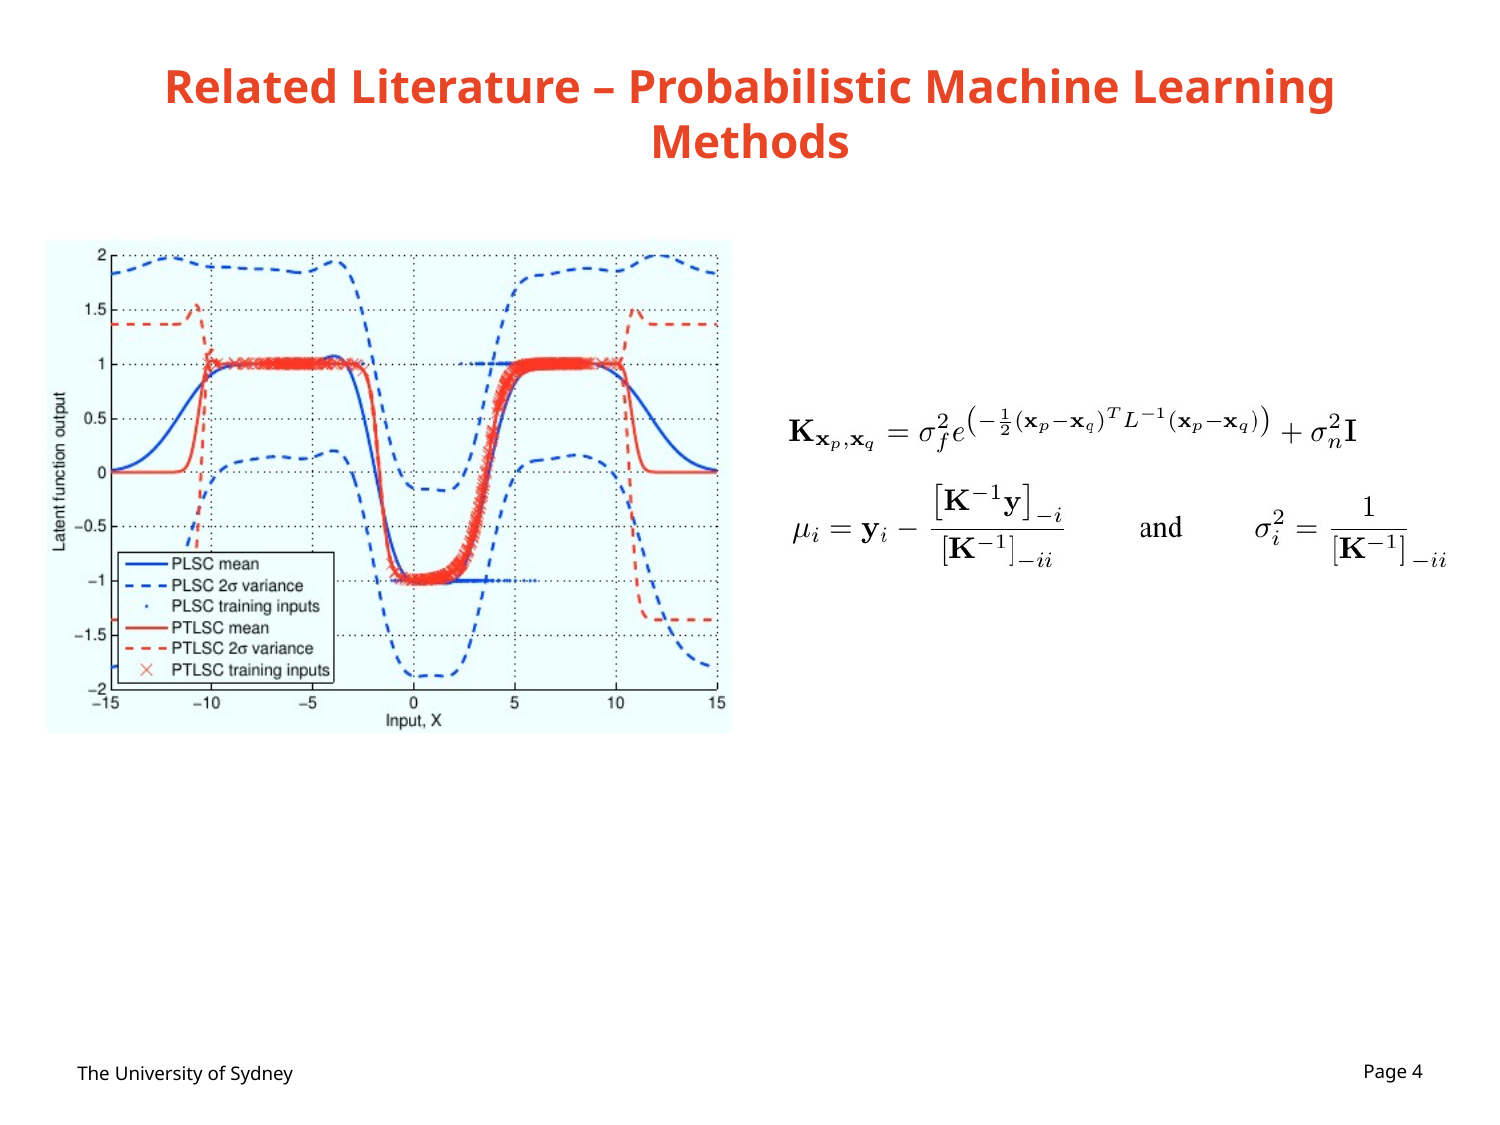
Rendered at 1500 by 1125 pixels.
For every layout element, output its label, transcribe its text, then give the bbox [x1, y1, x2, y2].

title Related Literature – Probabilistic Machine Learning Methods [75, 19, 1425, 207]
picture [47, 236, 733, 733]
picture [767, 389, 1465, 588]
